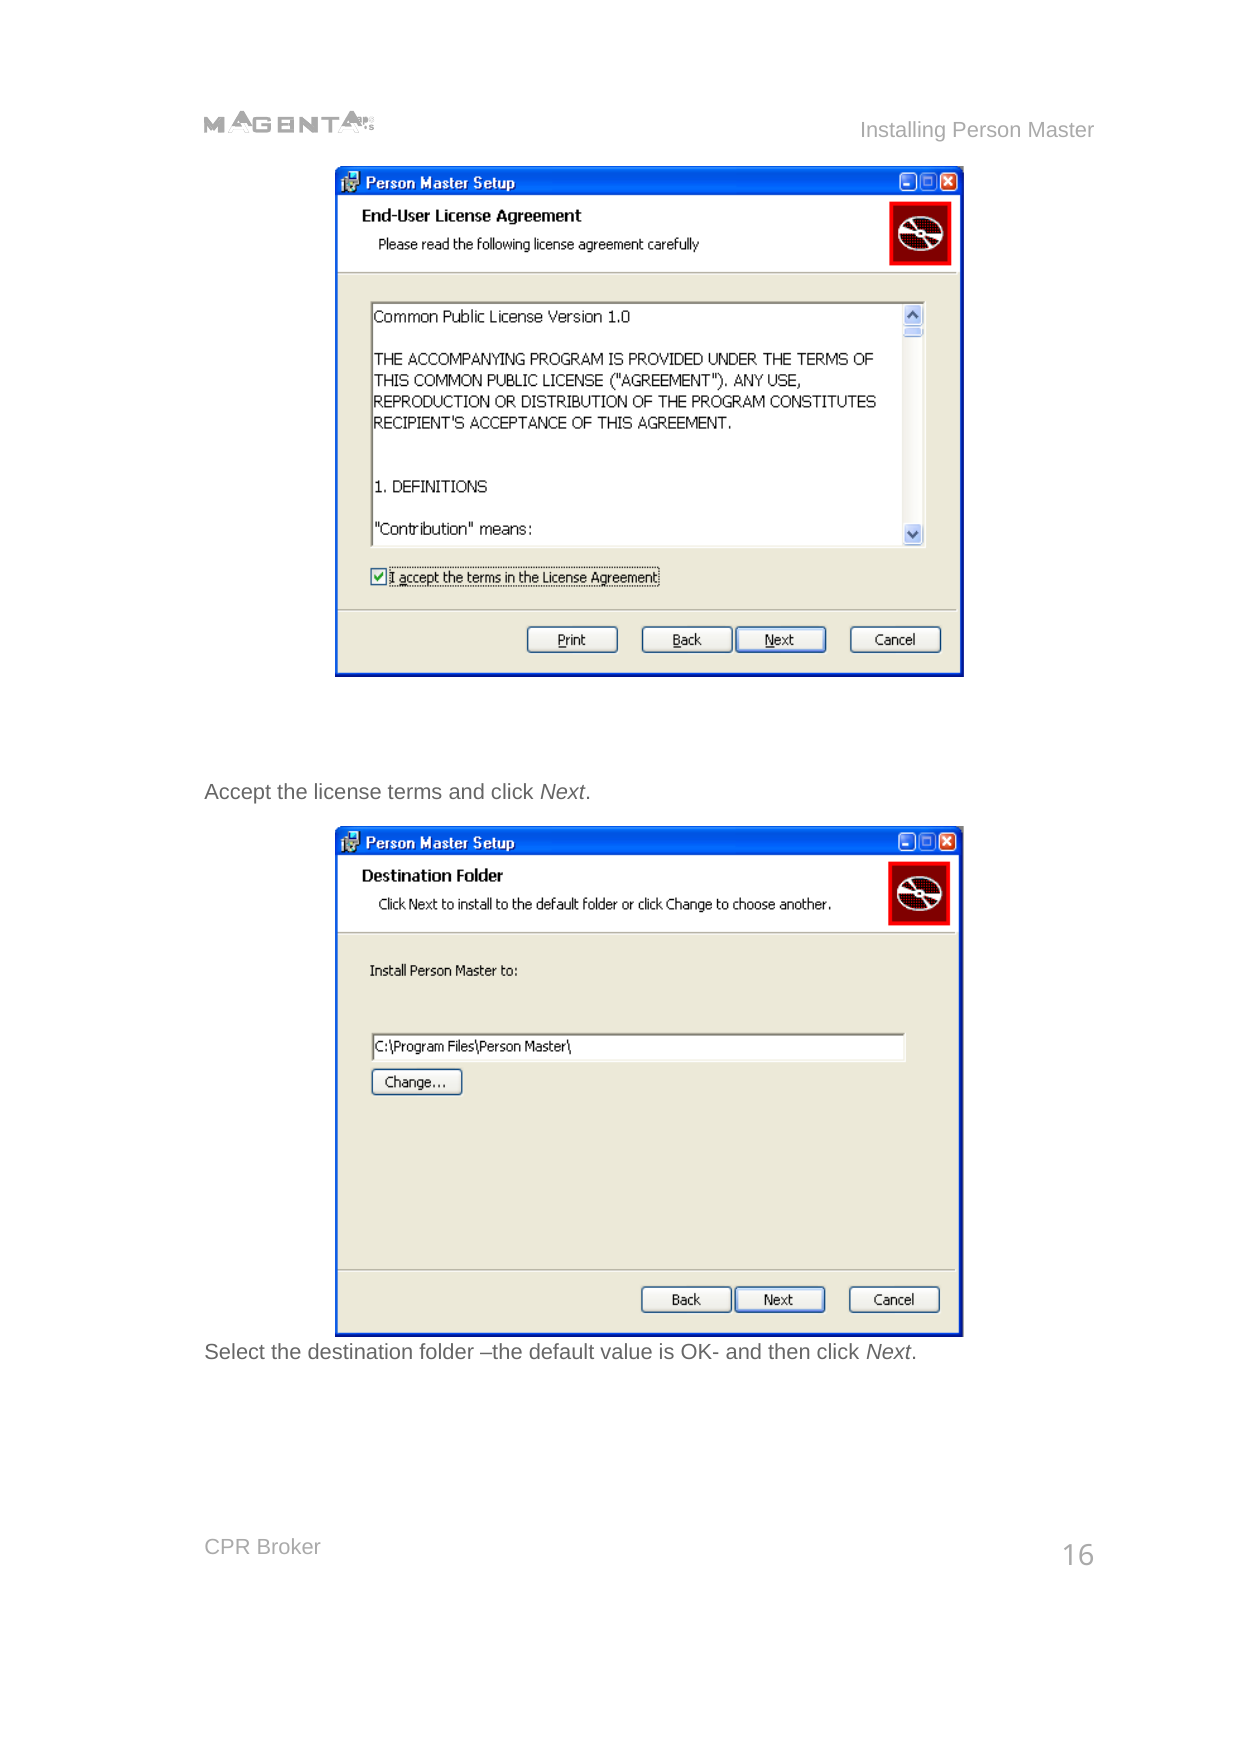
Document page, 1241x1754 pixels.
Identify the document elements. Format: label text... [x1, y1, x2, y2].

picture [335, 826, 964, 1337]
picture [335, 166, 964, 677]
text Accept the license terms and click Next. [204, 776, 1094, 806]
text Select the destination folder –the default value is OK- and then click Next. [204, 1337, 1094, 1366]
